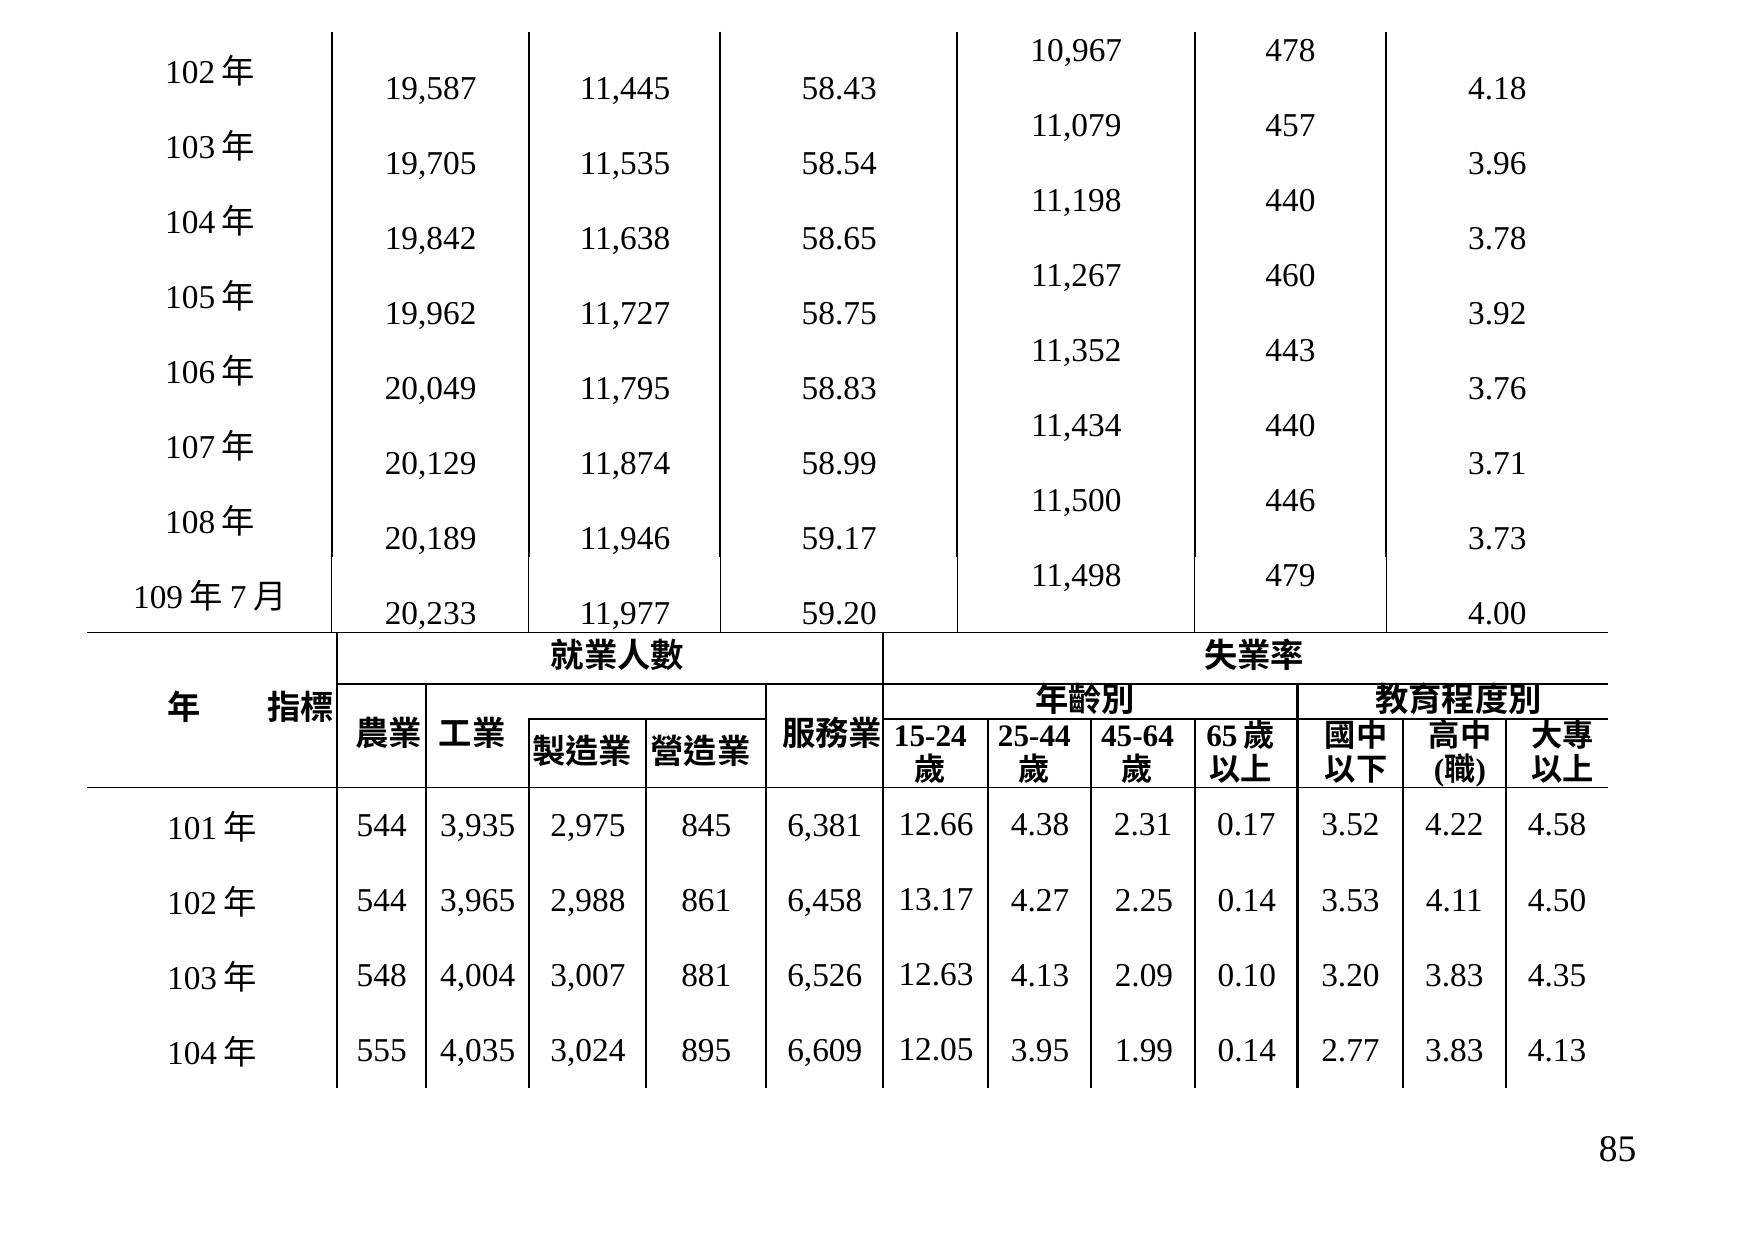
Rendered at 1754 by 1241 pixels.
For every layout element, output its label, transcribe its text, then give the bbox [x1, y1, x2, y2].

table_cell 440 [1196, 182, 1385, 257]
table_cell 3,024 [530, 1013, 645, 1088]
table_cell 年 指標 [87, 633, 336, 787]
table_cell 6,526 [767, 938, 882, 1013]
table_cell [529, 685, 646, 718]
table_cell 104年 [87, 1013, 336, 1088]
table_cell 19,962 [333, 257, 528, 332]
table_cell 4.13 [1507, 1013, 1608, 1088]
table_cell 3.96 [1387, 107, 1608, 182]
table_cell 460 [1196, 257, 1385, 332]
table_cell 59.20 [721, 557, 957, 632]
table_cell 58.99 [721, 407, 956, 482]
table_cell 國中 以下 [1299, 720, 1402, 787]
table_cell 3.73 [1387, 482, 1608, 557]
table_cell 大專 以上 [1507, 720, 1608, 787]
table_cell 工業 [427, 685, 529, 787]
table_cell 高中(職) [1404, 720, 1505, 787]
table_cell 58.54 [721, 107, 956, 182]
table_cell 58.43 [721, 32, 956, 107]
table_cell 19,842 [333, 182, 528, 257]
table_cell 106年 [87, 332, 331, 407]
table_cell 107年 [87, 407, 331, 482]
table_cell 11,977 [529, 557, 720, 632]
table_cell 845 [647, 788, 765, 863]
table_cell 3,935 [427, 788, 528, 863]
table_cell 102年 [87, 863, 336, 938]
table_cell 895 [647, 1013, 765, 1088]
table_cell 4.13 [989, 938, 1090, 1013]
table_cell 3.71 [1387, 407, 1608, 482]
table_cell 440 [1196, 407, 1385, 482]
table_cell 3.92 [1387, 257, 1608, 332]
table_cell 65歲 以上 [1196, 720, 1296, 787]
table_cell 58.65 [721, 182, 956, 257]
table_cell 4.38 [989, 788, 1090, 863]
table_cell 11,079 [958, 107, 1194, 182]
table_cell 15-24歲 [884, 720, 987, 787]
table_cell 11,946 [530, 482, 719, 557]
table_cell 營造業 [647, 720, 765, 787]
table_cell 3.52 [1299, 788, 1402, 863]
table_cell 58.75 [721, 257, 956, 332]
table_cell 4,004 [427, 938, 528, 1013]
table_cell 11,445 [530, 32, 719, 107]
table_cell 4.18 [1387, 32, 1608, 107]
table_cell 0.14 [1196, 1013, 1296, 1088]
table_cell 就業人數 [338, 633, 882, 682]
table_cell 6,381 [767, 788, 882, 863]
table_cell 4.58 [1507, 788, 1608, 863]
table_cell 13.17 [884, 863, 987, 938]
table_cell 861 [647, 863, 765, 938]
table_cell 443 [1196, 332, 1385, 407]
table_cell 2.25 [1092, 863, 1194, 938]
table_cell 11,198 [958, 182, 1194, 257]
table_cell 555 [338, 1013, 425, 1088]
table_cell 3.83 [1404, 938, 1505, 1013]
table_cell 19,587 [333, 32, 528, 107]
table_cell 109年7月 [87, 557, 331, 632]
table_cell [646, 685, 765, 718]
table_cell 3.76 [1387, 332, 1608, 407]
table_cell 11,795 [530, 332, 719, 407]
table_cell 4.27 [989, 863, 1090, 938]
table_cell 12.63 [884, 938, 987, 1013]
table_cell 2.31 [1092, 788, 1194, 863]
table_cell 6,609 [767, 1013, 882, 1088]
table_cell 2,975 [530, 788, 645, 863]
table_cell 11,352 [958, 332, 1194, 407]
table_cell 農業 [338, 685, 425, 787]
table_cell 2.09 [1092, 938, 1194, 1013]
table_cell 104年 [87, 182, 331, 257]
table_cell 105年 [87, 257, 331, 332]
table_cell 45-64歲 [1092, 720, 1194, 787]
table_cell 11,638 [530, 182, 719, 257]
table_cell 3,007 [530, 938, 645, 1013]
table_cell 544 [338, 863, 425, 938]
table_cell 103年 [87, 938, 336, 1013]
table_cell 108年 [87, 482, 331, 557]
table_cell 457 [1196, 107, 1385, 182]
table_cell 11,434 [958, 407, 1194, 482]
table_cell 103年 [87, 107, 331, 182]
table_cell 年齡別 [884, 685, 1296, 718]
table_cell 102年 [87, 32, 331, 107]
table_cell 教育程度別 [1299, 685, 1608, 718]
table_cell 製造業 [530, 720, 645, 787]
table_cell 10,967 [958, 32, 1194, 107]
table_cell 6,458 [767, 863, 882, 938]
table_cell 881 [647, 938, 765, 1013]
table_cell 0.17 [1196, 788, 1296, 863]
table_cell 4,035 [427, 1013, 528, 1088]
table_cell 59.17 [721, 482, 956, 557]
table_cell 20,129 [333, 407, 528, 482]
table_cell 4.50 [1507, 863, 1608, 938]
table_cell 服務業 [767, 685, 882, 787]
table_cell 0.14 [1196, 863, 1296, 938]
table_cell 11,267 [958, 257, 1194, 332]
table_cell 101年 [87, 788, 336, 863]
table_cell 3.20 [1299, 938, 1402, 1013]
table_cell 4.35 [1507, 938, 1608, 1013]
table_cell 失業率 [884, 633, 1608, 682]
table_cell 0.10 [1196, 938, 1296, 1013]
table_cell 11,500 [958, 482, 1194, 557]
table_cell 25-44歲 [989, 720, 1090, 787]
table_cell 19,705 [333, 107, 528, 182]
table_cell 20,233 [332, 557, 528, 632]
table_cell 11,535 [530, 107, 719, 182]
table_cell 58.83 [721, 332, 956, 407]
table_cell 1.99 [1092, 1013, 1194, 1088]
table_cell 446 [1196, 482, 1385, 557]
table_cell 3,965 [427, 863, 528, 938]
table_cell 478 [1196, 32, 1385, 107]
table_cell 479 [1195, 557, 1386, 632]
table_cell 20,049 [333, 332, 528, 407]
table_cell 2.77 [1299, 1013, 1402, 1088]
table_cell 3.53 [1299, 863, 1402, 938]
table_cell 544 [338, 788, 425, 863]
table_cell 11,874 [530, 407, 719, 482]
table_cell 3.95 [989, 1013, 1090, 1088]
table_cell 2,988 [530, 863, 645, 938]
table_cell 11,498 [958, 557, 1194, 632]
table_cell 548 [338, 938, 425, 1013]
table_cell 3.78 [1387, 182, 1608, 257]
table_cell 12.66 [884, 788, 987, 863]
table_cell 4.00 [1387, 557, 1608, 632]
table_cell 3.83 [1404, 1013, 1505, 1088]
table_cell 20,189 [333, 482, 528, 557]
table_cell 11,727 [530, 257, 719, 332]
table_cell 4.22 [1404, 788, 1505, 863]
table_cell 4.11 [1404, 863, 1505, 938]
table_cell 12.05 [884, 1013, 987, 1088]
